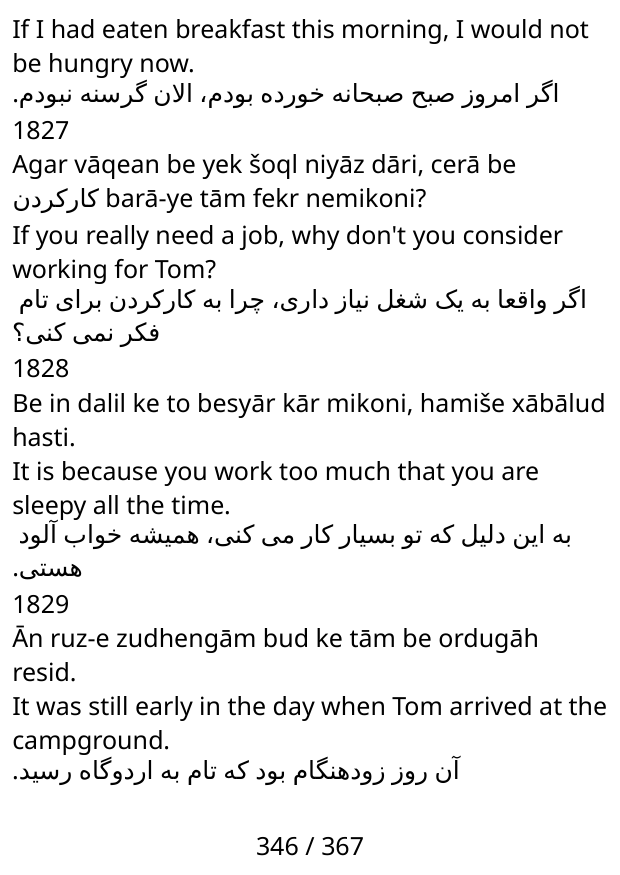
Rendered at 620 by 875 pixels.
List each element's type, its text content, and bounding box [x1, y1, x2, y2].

text آن روز زودهنگام بود که تام به اردوگاه رسید. [12, 757, 607, 789]
text اگر امروز صبح صبحانه خورده بودم، الان گرسنه نبودم. [12, 80, 607, 113]
text It was still early in the day when Tom arrived at the campground. [12, 689, 607, 757]
text 1828 [12, 351, 607, 385]
text اگر واقعا به یک شغل نیاز داری، چرا به کارکردن برای تام فکر نمی کنی؟ [12, 286, 607, 351]
text Ān ruz-e zudhengām bud ke tām be ordugāh resid. [12, 621, 607, 689]
text If I had eaten breakfast this morning, I would not be hungry now. [12, 12, 607, 80]
text Be in dalil ke to besyār kār mi‌koni, hamiše xābālud hasti. [12, 385, 607, 453]
text If you really need a job, why don't you consider working for Tom? [12, 218, 607, 286]
text It is because you work too much that you are sleepy all the time. [12, 453, 607, 521]
text 1827 [12, 113, 607, 147]
text Agar vāqean be yek šoql niyāz dāri, cerā be کارکردن barā-ye tām fekr nemi‌koni? [12, 147, 607, 218]
text به این دلیل که تو بسیار کار می کنی، همیشه خواب آلود هستی. [12, 521, 607, 587]
text 1829 [12, 587, 607, 621]
